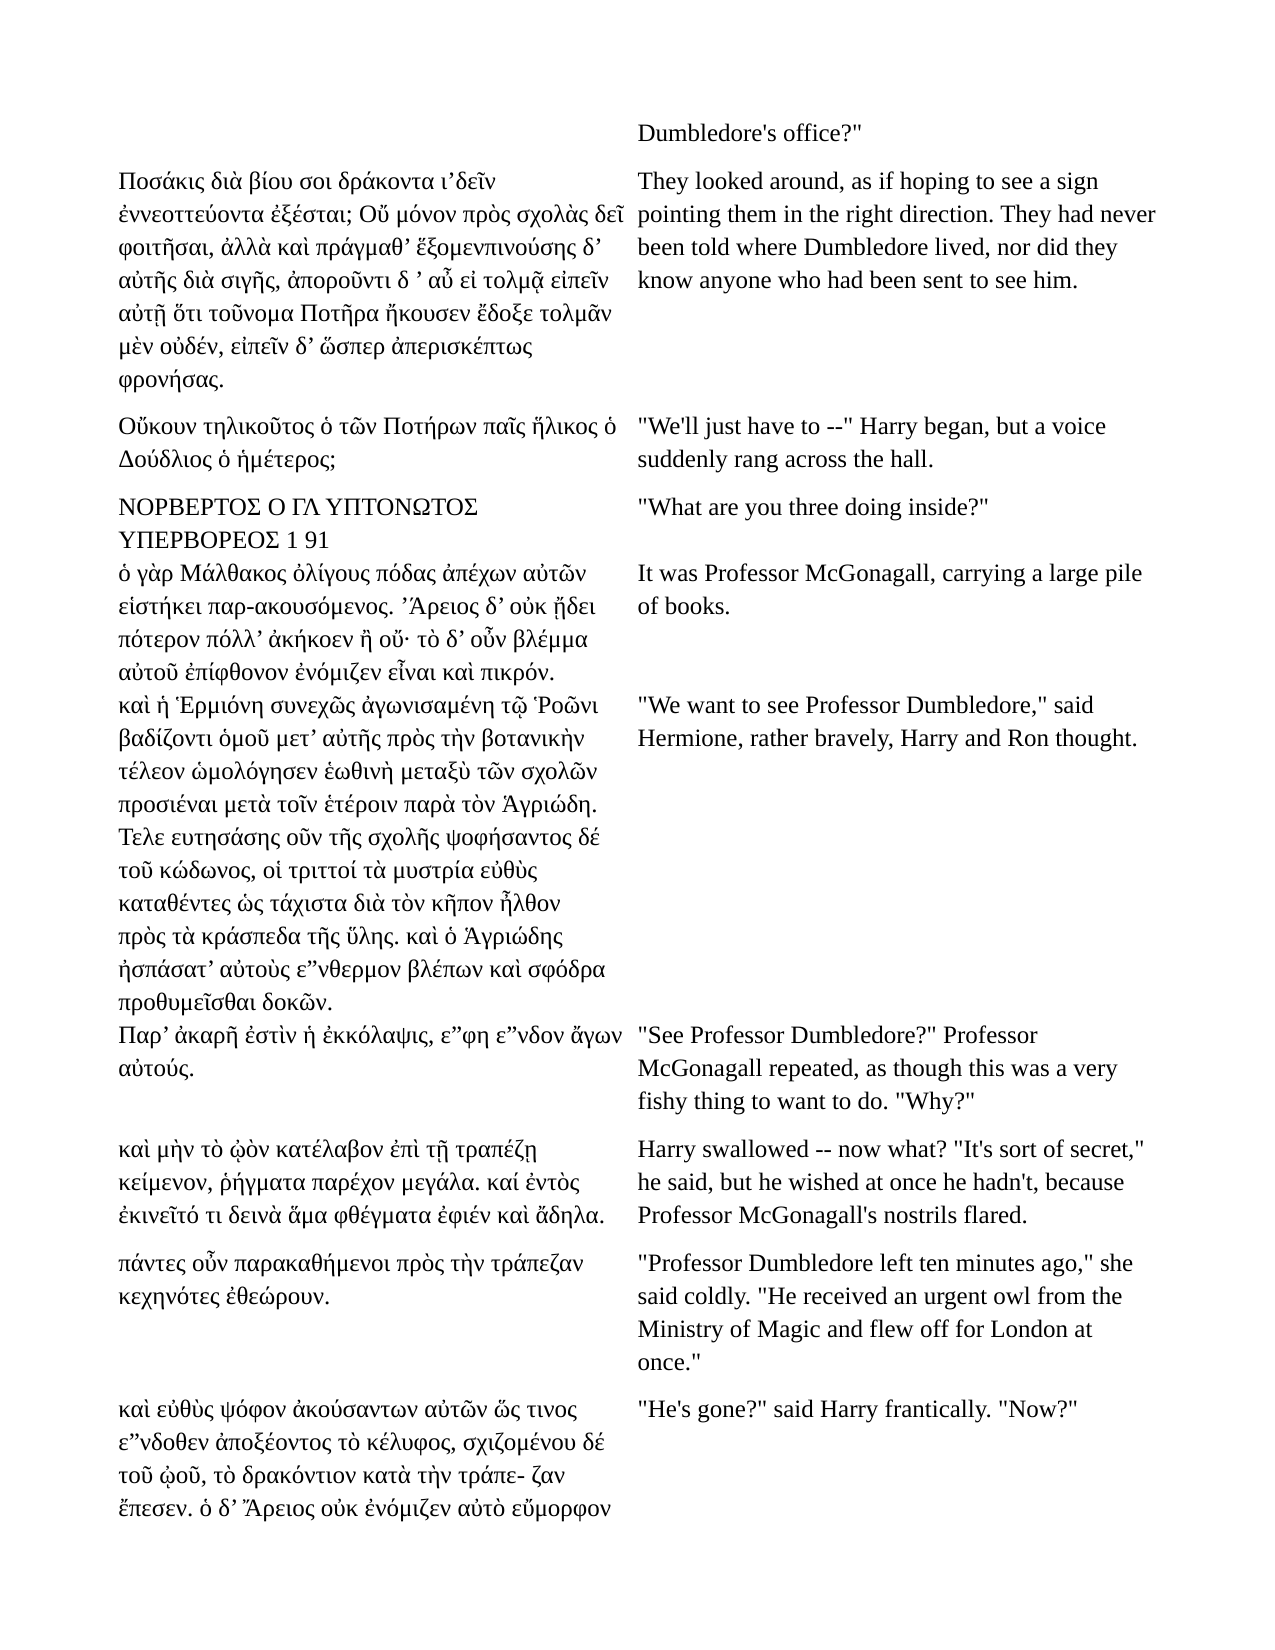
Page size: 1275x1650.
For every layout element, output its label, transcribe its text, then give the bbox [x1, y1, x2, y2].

table_cell "We'll just have to --" Harry began, but a voice suddenly rang across the hall. [638, 411, 1157, 492]
table_cell καὶ ἡ Ἑρμιόνη συνεχῶς ἀγωνισαμένη τῷ Ῥοῶνι βαδίζοντι ὁμοῦ μετ’ αὐτῆς πρὸς τὴν βοτανικὴν τέλεον ὡμολόγησεν ἑωθινὴ μεταξὺ τῶν σχολῶν προσιέναι μετὰ τοῖν ἑτέροιν παρὰ τὸν Ἁγριώδη. Τελε ευτησάσης οῦν τῆς σχολῆς ψοφήσαντος δέ τοῦ κώδωνος, οἱ τριττοί τὰ μυστρία εὐθὺς καταθέντες ὡς τάχιστα διὰ τὸν κῆπον ἦλθον πρὸς τὰ κράσπεδα τῆς ὕλης. καὶ ὁ Ἁγριώδης ἠσπάσατ’ αὐτοὺς ε”νθερμον βλέπων καὶ σφόδρα προθυμεῖσθαι δοκῶν. [118, 690, 637, 1020]
table_cell "What are you three doing inside?" [638, 492, 1157, 558]
table_cell πάντες οὖν παρακαθήμενοι πρὸς τὴν τράπεζαν κεχηνότες ἐθεώρουν. [118, 1248, 637, 1394]
table_cell Οὔκουν τηλικοῦτος ὁ τῶν Ποτήρων παῖς ἥλικος ὁ Δούδλιος ὁ ἡμέτερος; [118, 411, 637, 492]
table_cell Παρ’ ἀκαρῆ ἐστὶν ἡ ἐκκόλαψις, ε”φη ε”νδον ἄγων αὐτούς. [118, 1020, 637, 1134]
table_cell Ποσάκις διὰ βίου σοι δράκοντα ι’δεῖν ἐννεοττεύοντα ἐξέσται; Οὔ μόνον πρὸς σχολὰς δεῖ φοιτῆσαι, ἀλλὰ καὶ πράγμαθ’ ἕξομενπινούσης δ’ αὐτῆς διὰ σιγῆς, ἀποροῦντι δ ’ αὖ εἰ τολμᾷ εἰπεῖν αὐτῇ ὅτι τοῦνομα Ποτῆρα ἤκουσεν ἔδοξε τολμᾶν μὲν οὐδέν, εἰπεῖν δ’ ὥσπερ ἀπερισκέπτως φρονήσας. [118, 166, 637, 411]
table_cell It was Professor McGonagall, carrying a large pile of books. [638, 558, 1157, 690]
table_cell καὶ μὴν τὸ ᾠὸν κατέλαβον ἐπὶ τῇ τραπέζῃ κείμενον, ῥήγματα παρέχον μεγάλα. καί ἐντὸς ἐκινεῖτό τι δεινὰ ἅμα φθέγματα ἐφιέν καὶ ἄδηλα. [118, 1134, 637, 1248]
table_cell ὁ γὰρ Μάλθακος ὀλίγους πόδας ἀπέχων αὐτῶν εἱστήκει παρ-ακουσόμενος. ’Άρειος δ’ οὐκ ᾔδει πότερον πόλλ’ ἀκήκοεν ἢ οὔ· τὸ δ’ οὖν βλέμμα αὐτοῦ ἐπίφθονον ἐνόμιζεν εἶναι καὶ πικρόν. [118, 558, 637, 690]
table_cell Harry swallowed -- now what? "It's sort of secret," he said, but he wished at once he hadn't, because Professor McGonagall's nostrils flared. [638, 1134, 1157, 1248]
table_cell Dumbledore's office?" [638, 118, 1157, 166]
table_cell "He's gone?" said Harry frantically. "Now?" [638, 1394, 1157, 1522]
table_cell "Professor Dumbledore left ten minutes ago," she said coldly. "He received an urgent owl from the Ministry of Magic and flew off for London at once." [638, 1248, 1157, 1394]
table_cell "See Professor Dumbledore?" Professor McGonagall repeated, as though this was a very fishy thing to want to do. "Why?" [638, 1020, 1157, 1134]
table_cell "We want to see Professor Dumbledore," said Hermione, rather bravely, Harry and Ron thought. [638, 690, 1157, 1020]
table_cell [118, 118, 637, 166]
table_cell They looked around, as if hoping to see a sign pointing them in the right direction. They had never been told where Dumbledore lived, nor did they know anyone who had been sent to see him. [638, 166, 1157, 411]
table_cell καὶ εὐθὺς ψόφον ἀκούσαντων αὐτῶν ὥς τινος ε”νδοθεν ἀποξέοντος τὸ κέλυφος, σχιζομένου δέ τοῦ ᾠοῦ, τὸ δρακόντιον κατὰ τὴν τράπε- ζαν ἔπεσεν. ὁ δ’ Ἄρειος οὐκ ἐνόμιζεν αὐτὸ εὔμορφον [118, 1394, 637, 1522]
table_cell ΝΟΡΒΕΡΤΟΣ Ο ΓΛ ΥΠΤΟΝΩΤΟΣ ΥΠΕΡΒΟΡΕΟΣ 1 91 [118, 492, 637, 558]
